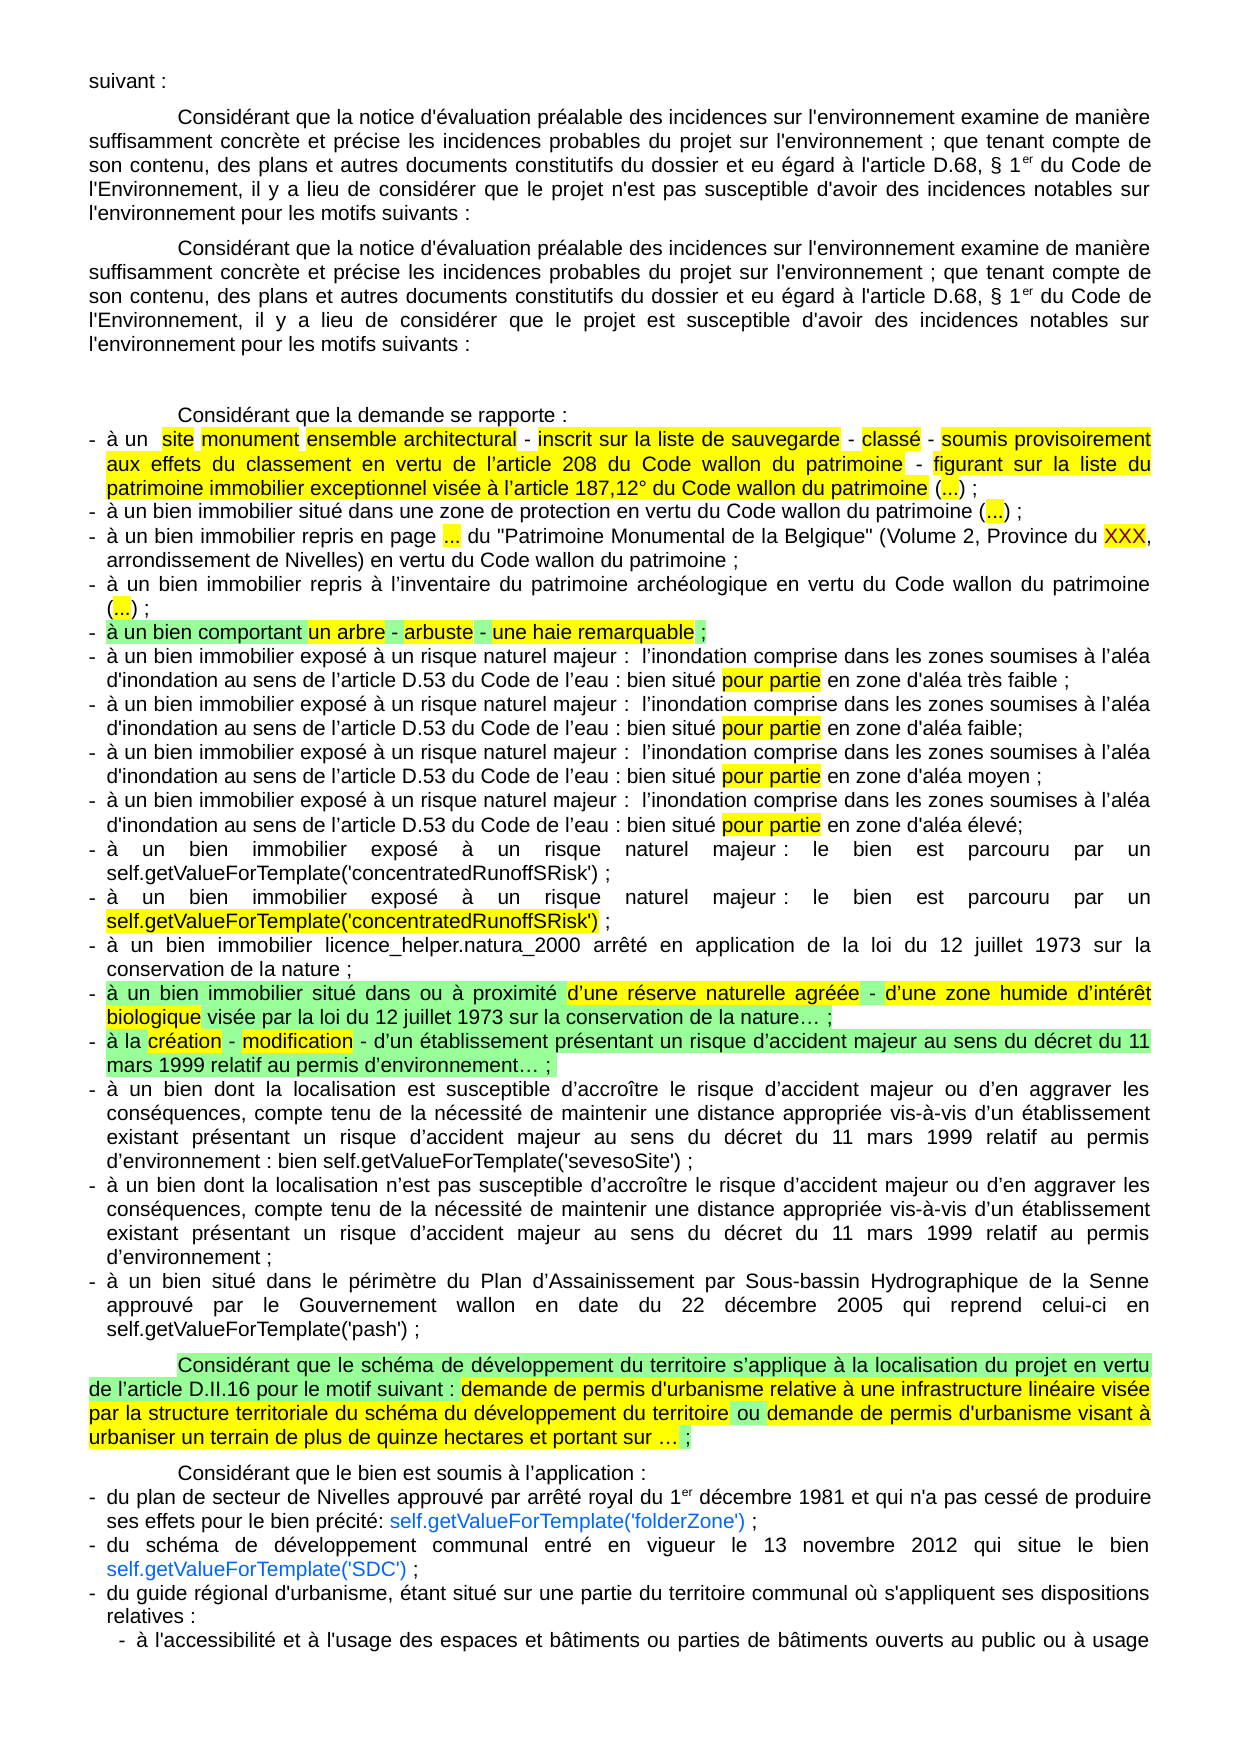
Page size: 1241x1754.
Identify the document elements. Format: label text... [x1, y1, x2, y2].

text Considérant que la notice d'évaluation préalable des incidences sur l'environnement examine de manière suffisamment concrète et précise les incidences probables du projet sur l'environnement ; que tenant compte de son contenu, des plans et autres documents constitutifs du dossier et eu égard à l'article D.68, § 1er du Code de l'Environnement, il y a lieu de considérer que le projet n'est pas susceptible d'avoir des incidences notables sur l'environnement pour les motifs suivants : [89, 104, 1152, 224]
list - à l'accessibilité et à l'usage des espaces et bâtiments ou parties de bâtiments ouverts au public ou à usage [118, 1628, 1152, 1652]
list à un bien comportant un arbre - arbuste - une haie remarquable ; [89, 620, 1152, 644]
list à un bien immobilier situé dans une zone de protection en vertu du Code wallon du patrimoine (...) ; [89, 499, 1152, 523]
list à un bien immobilier exposé à un risque naturel majeur : le bien est parcouru par un self.getValueForTemplate('concentratedRunoffSRisk') ; [89, 884, 1152, 933]
list - du plan de secteur de Nivelles approuvé par arrêté royal du 1er décembre 1981 et qui n'a pas cessé de produire ses effets pour le bien précité: self.getValueForTemplate('folderZone') ; [89, 1484, 1152, 1532]
text suivant : [89, 69, 1152, 93]
text Considérant que la notice d'évaluation préalable des incidences sur l'environnement examine de manière suffisamment concrète et précise les incidences probables du projet sur l'environnement ; que tenant compte de son contenu, des plans et autres documents constitutifs du dossier et eu égard à l'article D.68, § 1er du Code de l'Environnement, il y a lieu de considérer que le projet est susceptible d'avoir des incidences notables sur l'environnement pour les motifs suivants : [89, 236, 1152, 356]
list à un site monument ensemble architectural - inscrit sur la liste de sauvegarde - classé - soumis provisoirement aux effets du classement en vertu de l’article 208 du Code wallon du patrimoine - figurant sur la liste du patrimoine immobilier exceptionnel visée à l’article 187,12° du Code wallon du patrimoine (...) ; [89, 427, 1152, 499]
list à un bien situé dans le périmètre du Plan d’Assainissement par Sous-bassin Hydrographique de la Senne approuvé par le Gouvernement wallon en date du 22 décembre 2005 qui reprend celui-ci en self.getValueForTemplate('pash') ; [89, 1269, 1152, 1341]
list à un bien immobilier exposé à un risque naturel majeur : l’inondation comprise dans les zones soumises à l’aléa d'inondation au sens de l’article D.53 du Code de l’eau : bien situé pour partie en zone d'aléa très faible ; [89, 644, 1152, 692]
text Considérant que le schéma de développement du territoire s’applique à la localisation du projet en vertu de l’article D.II.16 pour le motif suivant : demande de permis d'urbanisme relative à une infrastructure linéaire visée par la structure territoriale du schéma du développement du territoire ou demande de permis d'urbanisme visant à urbaniser un terrain de plus de quinze hectares et portant sur … ; [89, 1353, 1152, 1449]
list - du guide régional d'urbanisme, étant situé sur une partie du territoire communal où s'appliquent ses dispositions relatives : [89, 1580, 1152, 1628]
list - du schéma de développement communal entré en vigueur le 13 novembre 2012 qui situe le bien self.getValueForTemplate('SDC') ; [89, 1532, 1152, 1580]
list à un bien immobilier exposé à un risque naturel majeur : l’inondation comprise dans les zones soumises à l’aléa d'inondation au sens de l’article D.53 du Code de l’eau : bien situé pour partie en zone d'aléa élevé; [89, 788, 1152, 836]
text Considérant que la demande se rapporte : [89, 403, 1152, 427]
list à un bien dont la localisation est susceptible d’accroître le risque d’accident majeur ou d’en aggraver les conséquences, compte tenu de la nécessité de maintenir une distance appropriée vis-à-vis d’un établissement existant présentant un risque d’accident majeur au sens du décret du 11 mars 1999 relatif au permis d’environnement : bien self.getValueForTemplate('sevesoSite') ; [89, 1077, 1152, 1173]
list à un bien immobilier situé dans ou à proximité d’une réserve naturelle agréée - d’une zone humide d’intérêt biologique visée par la loi du 12 juillet 1973 sur la conservation de la nature… ; [89, 981, 1152, 1029]
list à un bien immobilier licence_helper.natura_2000 arrêté en application de la loi du 12 juillet 1973 sur la conservation de la nature ; [89, 933, 1152, 981]
list à un bien immobilier repris à l’inventaire du patrimoine archéologique en vertu du Code wallon du patrimoine (...) ; [89, 572, 1152, 620]
list à un bien immobilier exposé à un risque naturel majeur : le bien est parcouru par un self.getValueForTemplate('concentratedRunoffSRisk') ; [89, 836, 1152, 884]
list à un bien immobilier repris en page ... du "Patrimoine Monumental de la Belgique" (Volume 2, Province du XXX, arrondissement de Nivelles) en vertu du Code wallon du patrimoine ; [89, 523, 1152, 572]
list à un bien immobilier exposé à un risque naturel majeur : l’inondation comprise dans les zones soumises à l’aléa d'inondation au sens de l’article D.53 du Code de l’eau : bien situé pour partie en zone d'aléa faible; [89, 692, 1152, 740]
text Considérant que le bien est soumis à l’application : [89, 1461, 1152, 1484]
list à un bien immobilier exposé à un risque naturel majeur : l’inondation comprise dans les zones soumises à l’aléa d'inondation au sens de l’article D.53 du Code de l’eau : bien situé pour partie en zone d'aléa moyen ; [89, 740, 1152, 788]
list à la création - modification - d’un établissement présentant un risque d’accident majeur au sens du décret du 11 mars 1999 relatif au permis d’environnement… ; [89, 1029, 1152, 1077]
list à un bien dont la localisation n’est pas susceptible d’accroître le risque d’accident majeur ou d’en aggraver les conséquences, compte tenu de la nécessité de maintenir une distance appropriée vis-à-vis d’un établissement existant présentant un risque d’accident majeur au sens du décret du 11 mars 1999 relatif au permis d’environnement ; [89, 1173, 1152, 1269]
